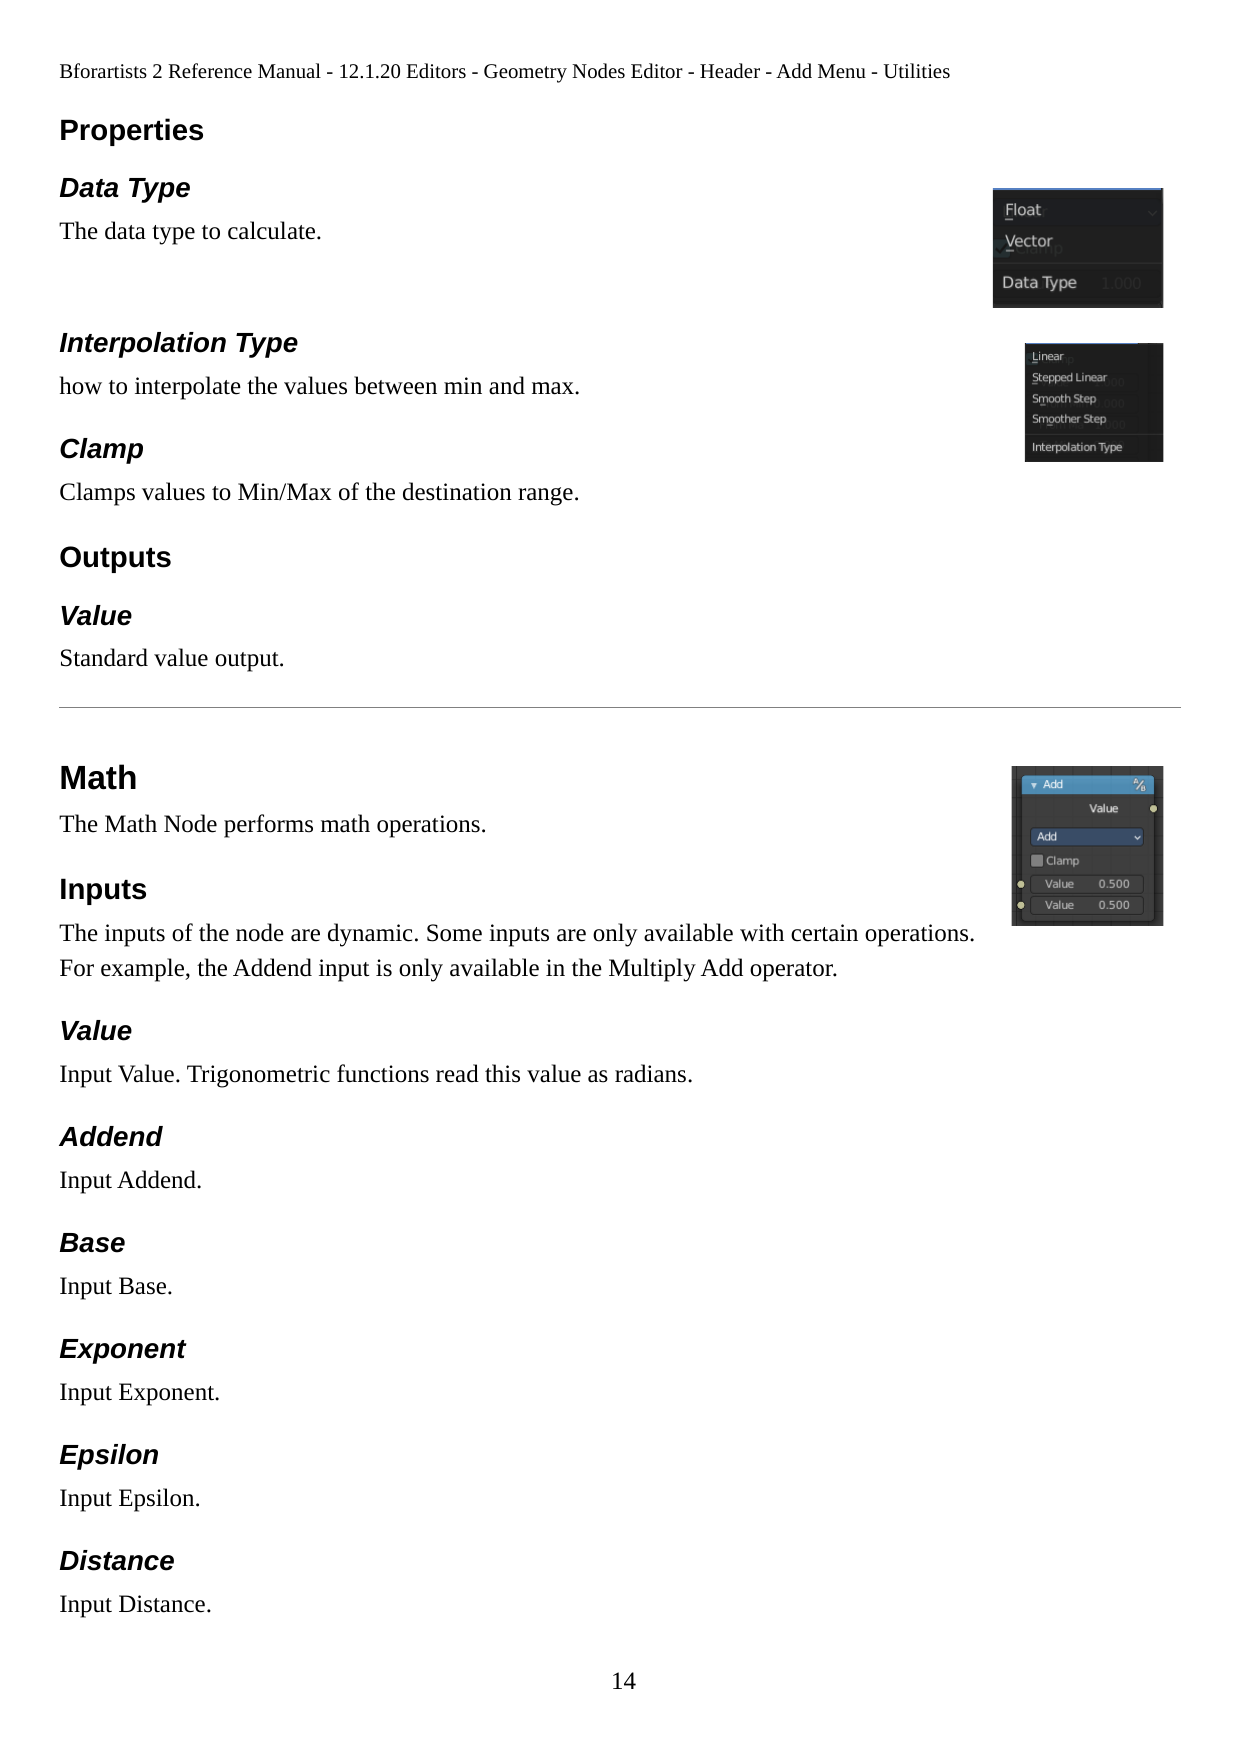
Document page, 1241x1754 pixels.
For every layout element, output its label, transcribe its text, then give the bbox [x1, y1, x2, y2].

subtitle Data Type [59, 171, 1181, 203]
subtitle Properties [59, 113, 1181, 146]
subtitle Distance [59, 1544, 1181, 1576]
text Input Value. Trigonometric functions read this value as radians. [59, 1059, 1181, 1088]
subtitle Math [59, 757, 1181, 796]
subtitle Inputs [59, 872, 1011, 906]
text how to interpolate the values between min and max. [59, 371, 1024, 399]
picture [1024, 343, 1164, 462]
subtitle [1164, 872, 1181, 906]
text Input Addend. [59, 1165, 1181, 1194]
subtitle Epsilon [59, 1438, 1181, 1470]
subtitle Exponent [59, 1332, 1181, 1364]
subtitle Addend [59, 1121, 1181, 1152]
subtitle Value [59, 599, 1181, 631]
text Input Epsilon. [59, 1483, 1181, 1511]
text The Math Node performs math operations. [59, 809, 1011, 837]
text Clamps values to Min/Max of the destination range. [59, 477, 1181, 505]
subtitle Interpolation Type [59, 326, 1181, 358]
text The data type to calculate. [59, 216, 992, 244]
subtitle Base [59, 1226, 1181, 1258]
text The inputs of the node are dynamic. Some inputs are only available with certain operations. For example, the Addend input is only available in the Multiply Add operator. [59, 918, 1181, 982]
text Input Exponent. [59, 1377, 1181, 1406]
subtitle Outputs [59, 540, 1181, 574]
text Standard value output. [59, 643, 1181, 672]
subtitle Clamp [59, 432, 1181, 464]
picture [992, 188, 1164, 308]
picture [1011, 766, 1164, 926]
text Input Distance. [59, 1589, 1181, 1617]
text Input Base. [59, 1271, 1181, 1299]
subtitle Value [59, 1014, 1181, 1046]
